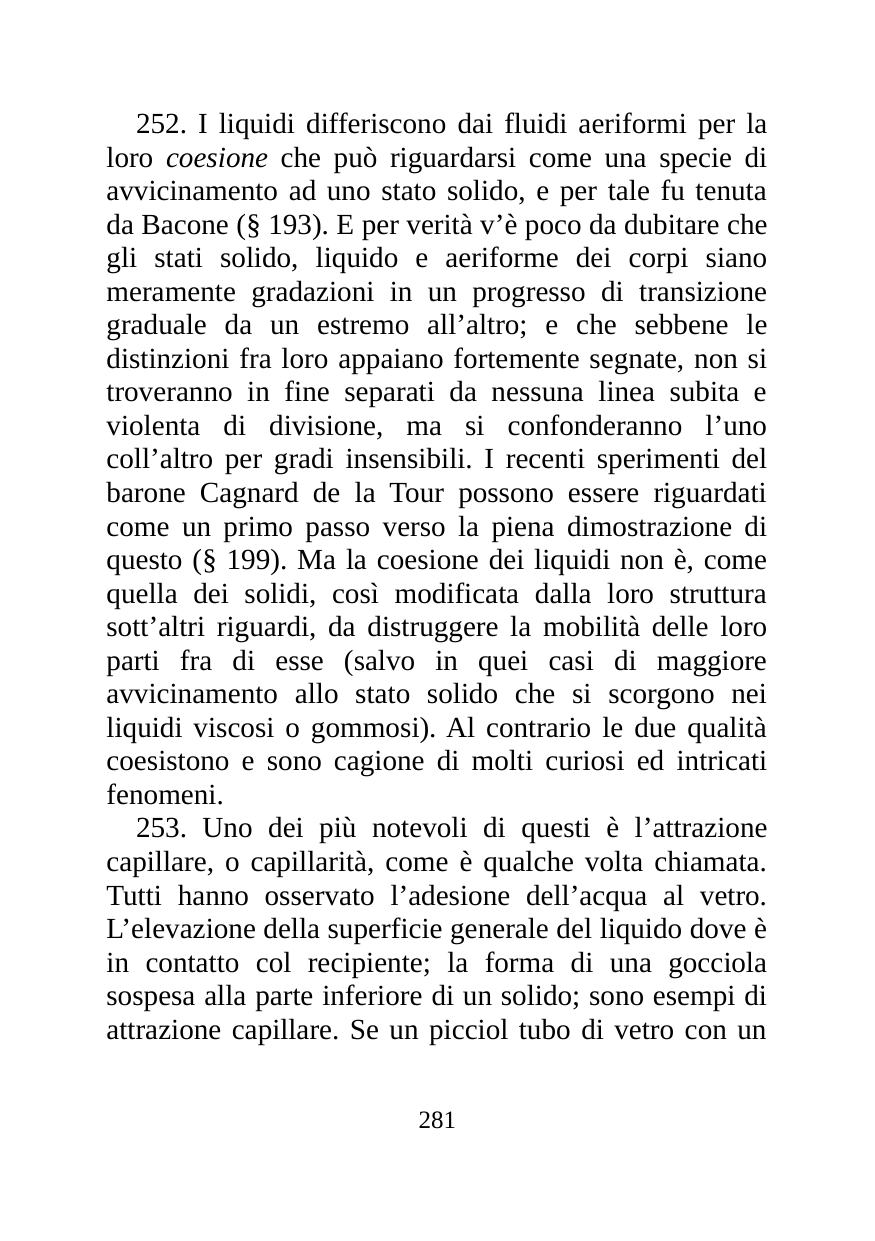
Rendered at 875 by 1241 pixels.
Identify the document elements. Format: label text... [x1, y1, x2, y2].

text 252. I liquidi differiscono dai fluidi aeriformi per la loro coesione che può riguardarsi come una specie di avvicinamento ad uno stato solido, e per tale fu tenuta da Bacone (§ 193). E per verità v’è poco da dubitare che gli stati solido, liquido e aeriforme dei corpi siano meramente gradazioni in un progresso di transizione graduale da un estremo all’altro; e che sebbene le distinzioni fra loro appaiano fortemente segnate, non si troveranno in fine separati da nessuna linea subita e violenta di divisione, ma si confonderanno l’uno coll’altro per gradi insensibili. I recenti sperimenti del barone Cagnard de la Tour possono essere riguardati come un primo passo verso la piena dimostrazione di questo (§ 199). Ma la coesione dei liquidi non è, come quella dei solidi, così modificata dalla loro struttura sott’altri riguardi, da distruggere la mobilità delle loro parti fra di esse (salvo in quei casi di maggiore avvicinamento allo stato solido che si scorgono nei liquidi viscosi o gommosi). Al contrario le due qualità coesistono e sono cagione di molti curiosi ed intricati fenomeni. [106, 106, 768, 811]
text 253. Uno dei più notevoli di questi è l’attrazione capillare, o capillarità, come è qualche volta chiamata. Tutti hanno osservato l’adesione dell’acqua al vetro. L’elevazione della superficie generale del liquido dove è in contatto col recipiente; la forma di una gocciola sospesa alla parte inferiore di un solido; sono esempi di attrazione capillare. Se un picciol tubo di vetro con un [106, 811, 768, 1045]
